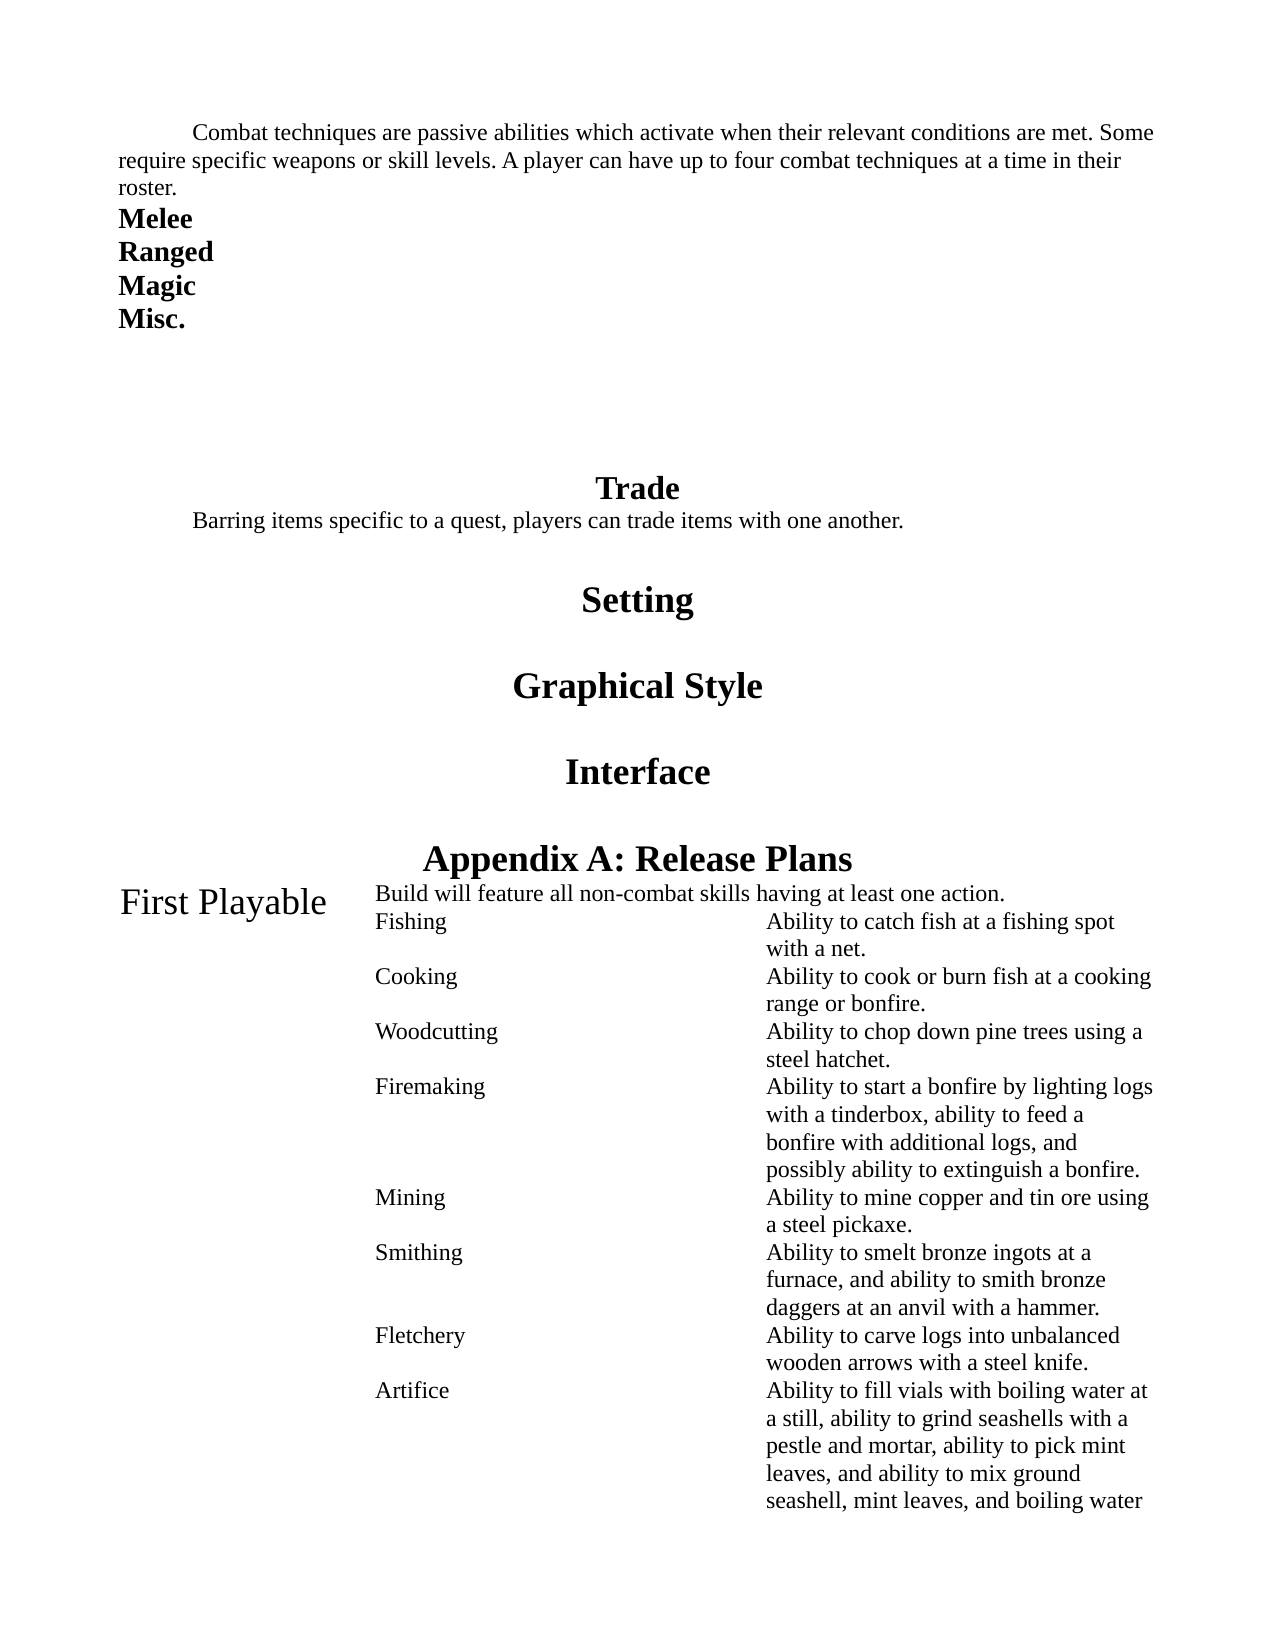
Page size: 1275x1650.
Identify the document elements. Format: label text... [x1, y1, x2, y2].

table_cell Woodcutting [375, 1017, 766, 1072]
text Setting [118, 577, 1157, 620]
table_cell Cooking [375, 962, 766, 1017]
table_cell Ability to mine copper and tin ore using a steel pickaxe. [766, 1183, 1157, 1238]
table_cell Mining [375, 1183, 766, 1238]
text Interface [118, 750, 1157, 793]
table_header Fishing [375, 907, 766, 962]
text Ranged [118, 234, 1157, 268]
table_header Ability to catch fish at a fishing spot with a net. [766, 907, 1157, 962]
table_cell Fletchery [375, 1321, 766, 1376]
text Magic [118, 268, 1157, 302]
table_cell Firemaking [375, 1072, 766, 1183]
table_cell Artifice [375, 1376, 766, 1514]
text Appendix A: Release Plans [118, 836, 1157, 879]
text Barring items specific to a quest, players can trade items with one another. [118, 506, 1157, 534]
table_cell Ability to chop down pine trees using a steel hatchet. [766, 1017, 1157, 1072]
table_cell Ability to fill vials with boiling water at a still, ability to grind seashells with a pestle and mortar, ability to pick mint leaves, and ability to mix ground seashell, mint leaves, and boiling water [766, 1376, 1157, 1514]
table_header Build will feature all non-combat skills having at least one action. [375, 879, 1157, 907]
table_header First Playable [120, 879, 375, 1514]
table_cell Ability to smelt bronze ingots at a furnace, and ability to smith bronze daggers at an anvil with a hammer. [766, 1238, 1157, 1321]
text Melee [118, 201, 1157, 234]
text Graphical Style [118, 663, 1157, 707]
table_cell Smithing [375, 1238, 766, 1321]
text Misc. [118, 302, 1157, 335]
table_cell Ability to cook or burn fish at a cooking range or bonfire. [766, 962, 1157, 1017]
table_cell Ability to start a bonfire by lighting logs with a tinderbox, ability to feed a bonfire with additional logs, and possibly ability to extinguish a bonfire. [766, 1072, 1157, 1183]
table_cell Ability to carve logs into unbalanced wooden arrows with a steel knife. [766, 1321, 1157, 1376]
text Trade [118, 468, 1157, 506]
text Combat techniques are passive abilities which activate when their relevant conditions are met. Some require specific weapons or skill levels. A player can have up to four combat techniques at a time in their roster. [118, 118, 1157, 201]
